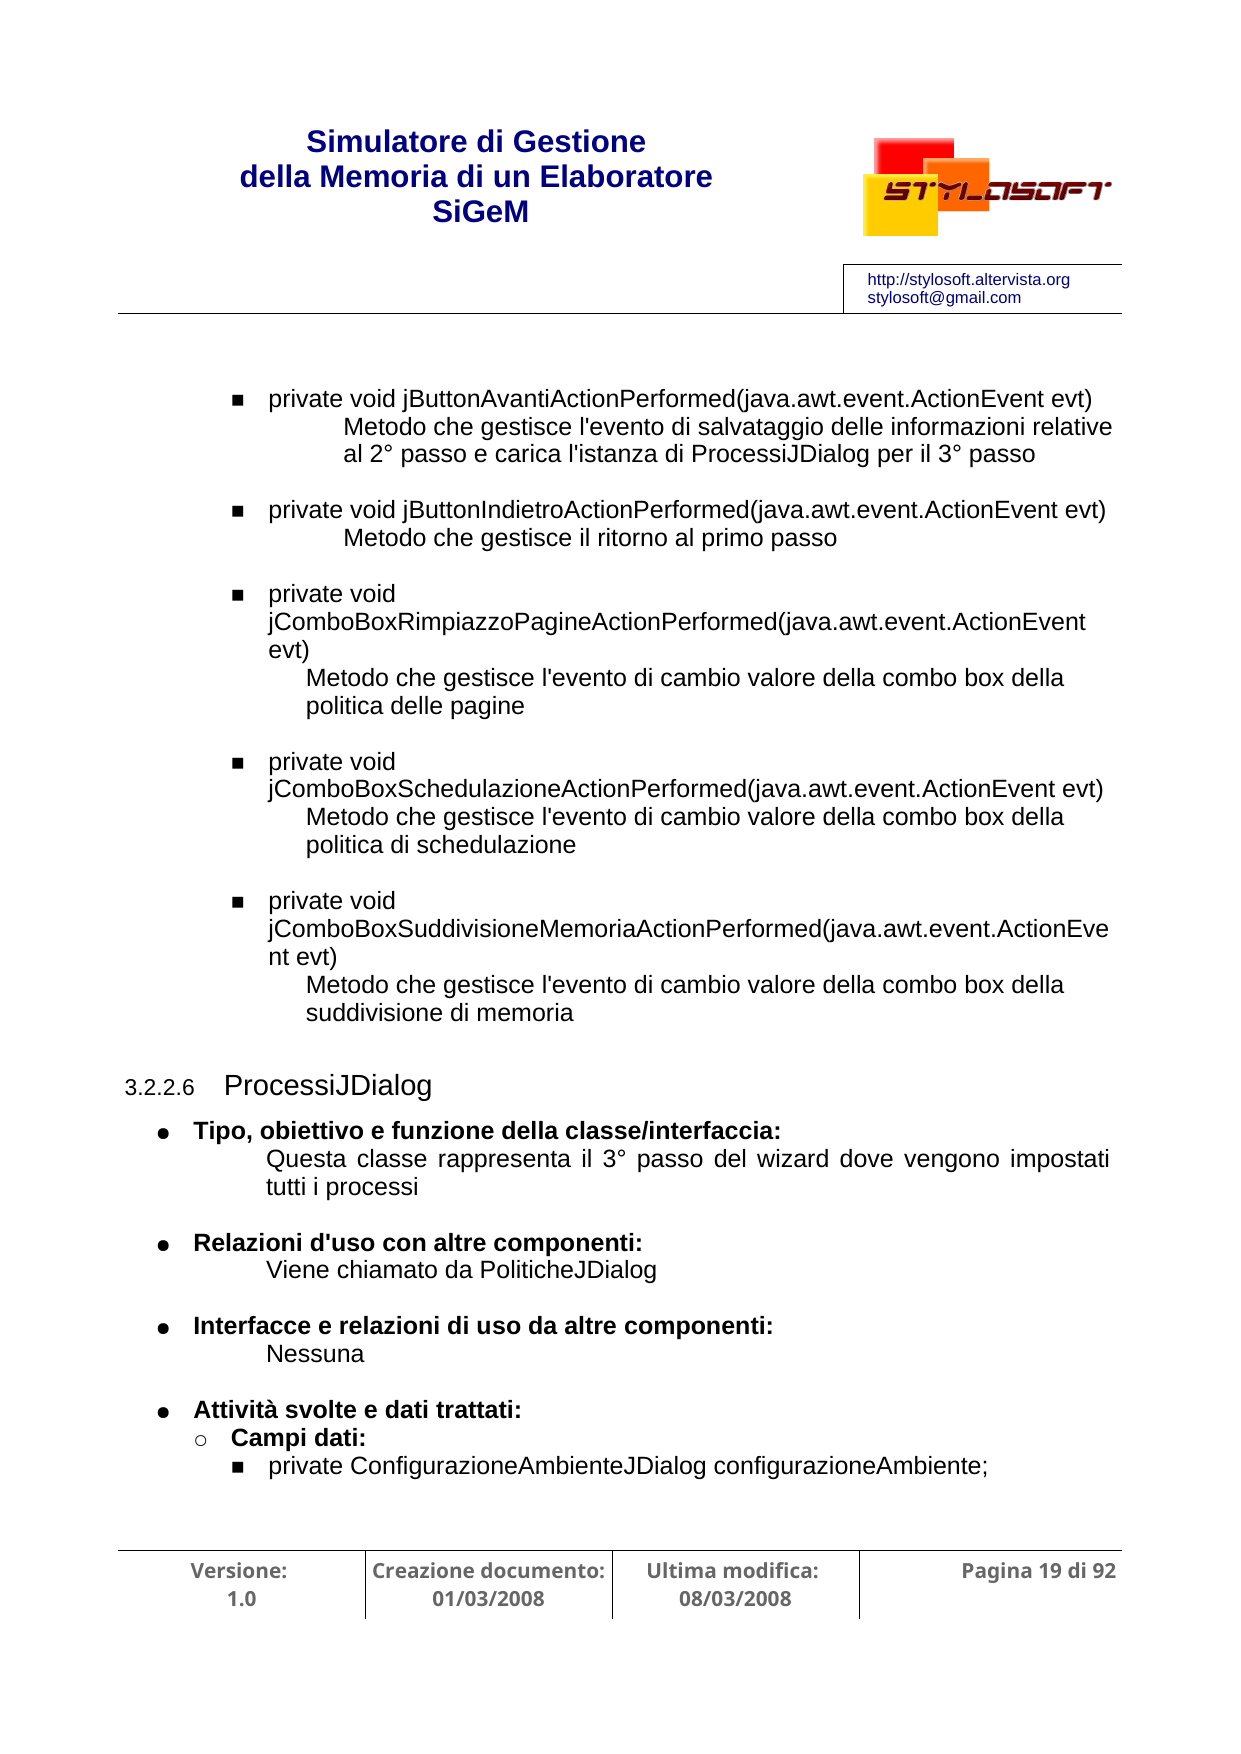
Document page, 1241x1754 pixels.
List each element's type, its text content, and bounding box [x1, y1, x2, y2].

list private ConfigurazioneAmbienteJDialog configurazioneAmbiente; [231, 1452, 1122, 1479]
list private void jComboBoxSuddivisioneMemoriaActionPerformed(java.awt.event.ActionEvent evt) [231, 887, 1122, 971]
list Campi dati: [193, 1424, 1122, 1452]
list Metodo che gestisce l'evento di cambio valore della combo box della suddivisione di memoria [268, 971, 1122, 1027]
picture [848, 123, 1117, 247]
list Metodo che gestisce l'evento di cambio valore della combo box della politica di schedulazione [268, 803, 1122, 859]
list Metodo che gestisce l'evento di cambio valore della combo box della politica delle pagine [268, 664, 1122, 719]
list Metodo che gestisce il ritorno al primo passo [306, 524, 1122, 552]
list Nessuna [156, 1340, 1122, 1368]
list Metodo che gestisce l'evento di salvataggio delle informazioni relative al 2° passo e carica l'istanza di ProcessiJDialog per il 3° passo [306, 412, 1122, 468]
list Viene chiamato da PoliticheJDialog [156, 1256, 1122, 1284]
list Questa classe rappresenta il 3° passo del wizard dove vengono impostati tutti i processi [156, 1144, 1122, 1200]
list Interfacce e relazioni di uso da altre componenti: [156, 1312, 1122, 1340]
list private void jComboBoxRimpiazzoPagineActionPerformed(java.awt.event.ActionEvent evt) [231, 580, 1122, 664]
list private void jComboBoxSchedulazioneActionPerformed(java.awt.event.ActionEvent evt) [231, 747, 1122, 803]
list private void jButtonAvantiActionPerformed(java.awt.event.ActionEvent evt) [231, 384, 1122, 412]
list private void jButtonIndietroActionPerformed(java.awt.event.ActionEvent evt) [231, 496, 1122, 524]
list Tipo, obiettivo e funzione della classe/interfaccia: [156, 1117, 1122, 1144]
list Relazioni d'uso con altre componenti: [156, 1228, 1122, 1256]
subtitle ProcessiJDialog [118, 1069, 1122, 1102]
list Attività svolte e dati trattati: [156, 1396, 1122, 1424]
